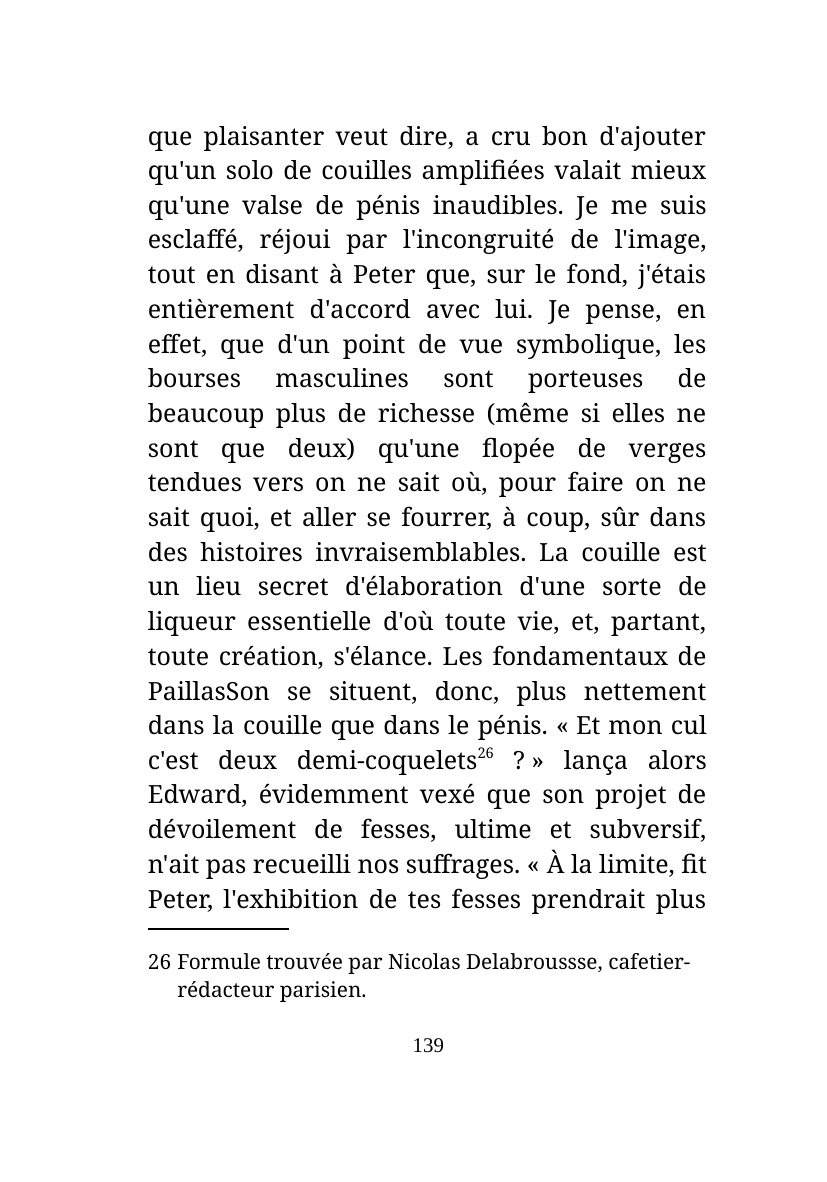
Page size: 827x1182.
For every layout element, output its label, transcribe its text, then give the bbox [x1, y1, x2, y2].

text Formule trouvée par Nicolas Delabroussse, cafetier-rédacteur parisien. [148, 947, 709, 1004]
text que plaisanter veut dire, a cru bon d'ajouter qu'un solo de couilles amplifiées valait mieux qu'une valse de pénis inaudibles. Je me suis esclaffé, réjoui par l'incongruité de l'image, tout en disant à Peter que, sur le fond, j'étais entièrement d'accord avec lui. Je pense, en effet, que d'un point de vue symbolique, les bourses masculines sont porteuses de beaucoup plus de richesse (même si elles ne sont que deux) qu'une flopée de verges tendues vers on ne sait où, pour faire on ne sait quoi, et aller se fourrer, à coup, sûr dans des histoires invraisemblables. La couille est un lieu secret d'élaboration d'une sorte de liqueur essentielle d'où toute vie, et, partant, toute création, s'élance. Les fondamentaux de PaillasSon se situent, donc, plus nettement dans la couille que dans le pénis. « Et mon cul c'est deux demi-coquelets ? » lança alors Edward, évidemment vexé que son projet de dévoilement de fesses, ultime et subversif, n'ait pas recueilli nos suffrages. « À la limite, fit Peter, l'exhibition de tes fesses prendrait plus [148, 118, 707, 915]
